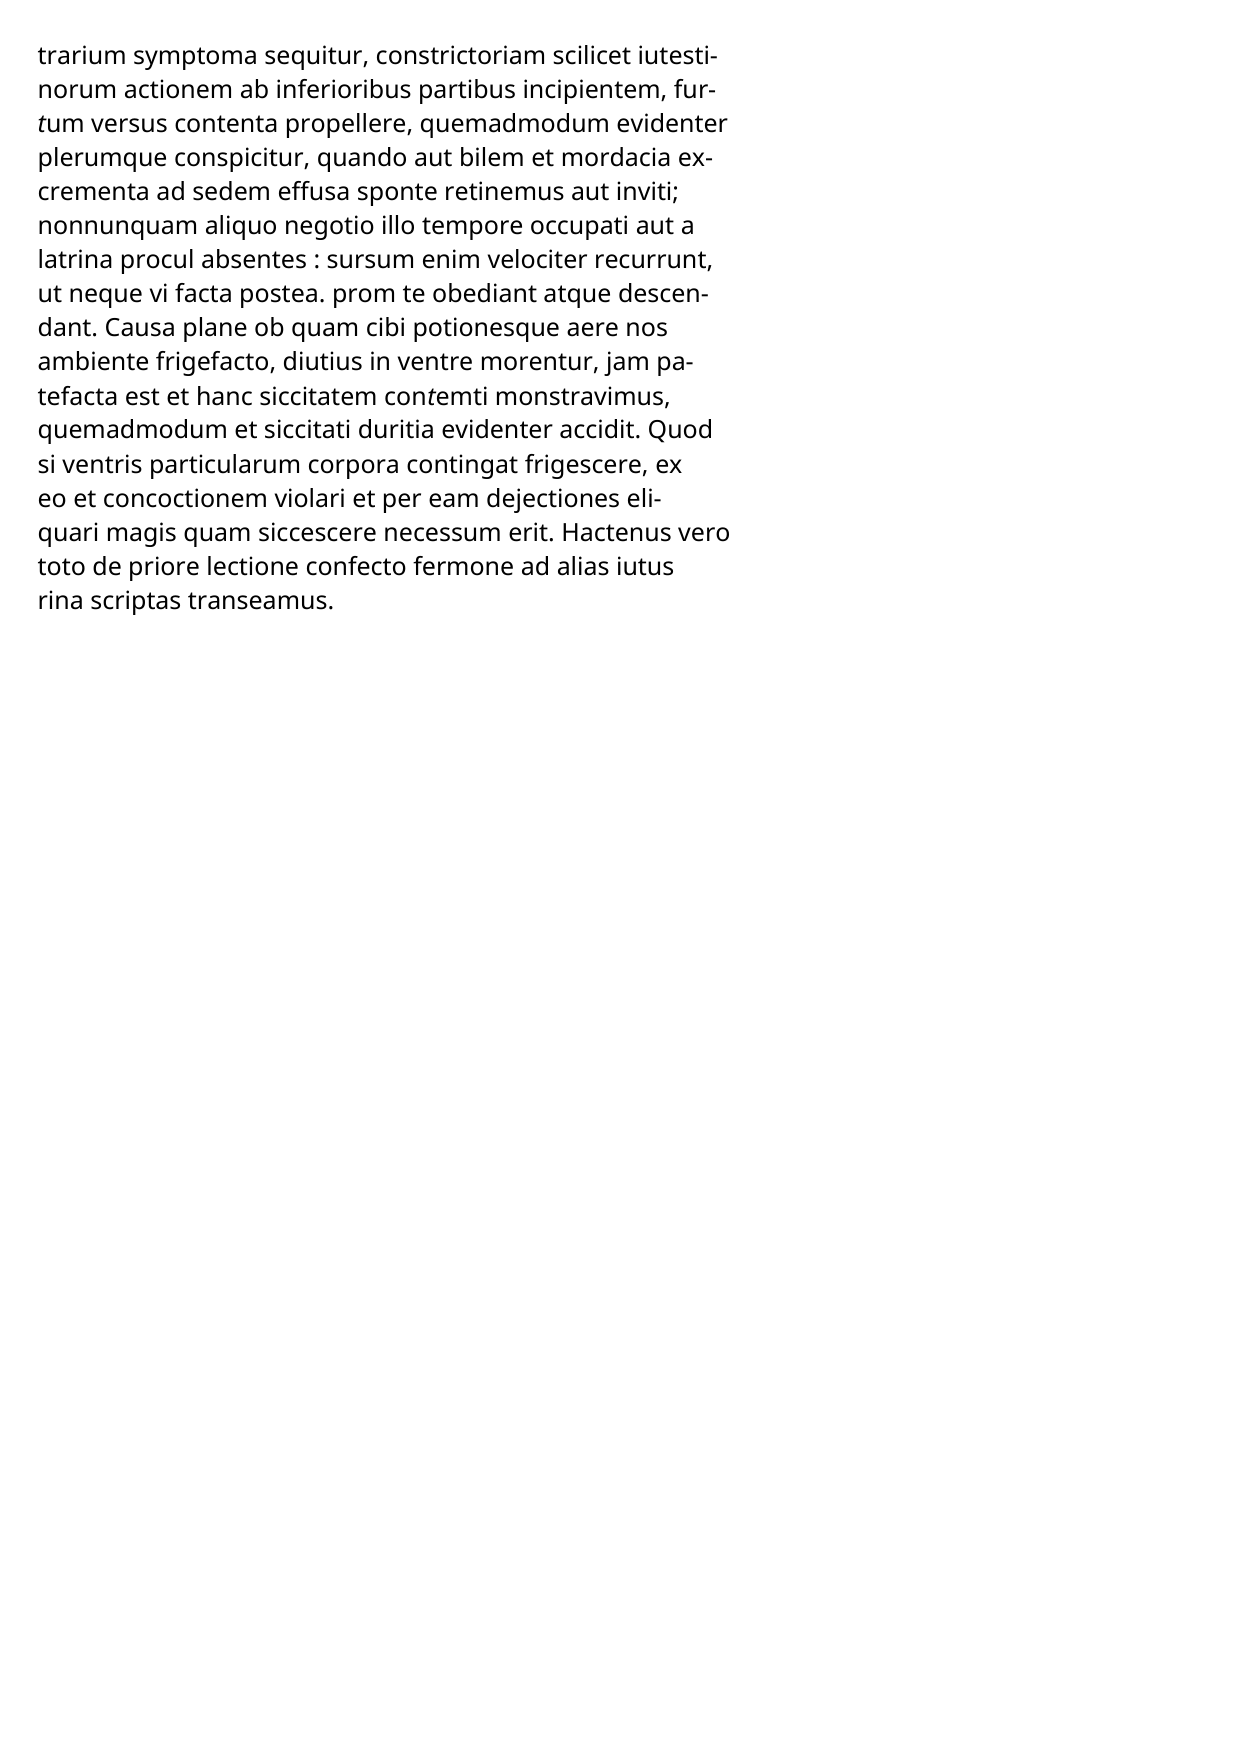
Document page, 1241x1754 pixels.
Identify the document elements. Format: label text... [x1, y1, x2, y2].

text trarium symptoma sequitur, constrictoriam scilicet iutesti- norum actionem ab inferioribus partibus incipientem, fur- tum versus contenta propellere, quemadmodum evidenter plerumque conspicitur, quando aut bilem et mordacia ex- crementa ad sedem effusa sponte retinemus aut inviti; nonnunquam aliquo negotio illo tempore occupati aut a latrina procul absentes : sursum enim velociter recurrunt, ut neque vi facta postea. prom te obediant atque descen- dant. Causa plane ob quam cibi potionesque aere nos ambiente frigefacto, diutius in ventre morentur, jam pa- tefacta est et hanc siccitatem contemti monstravimus, quemadmodum et siccitati duritia evidenter accidit. Quod si ventris particularum corpora contingat frigescere, ex eo et concoctionem violari et per eam dejectiones eli- quari magis quam siccescere necessum erit. Hactenus vero toto de priore lectione confecto fermone ad alias iutus rina scriptas transeamus. [37, 37, 1203, 617]
